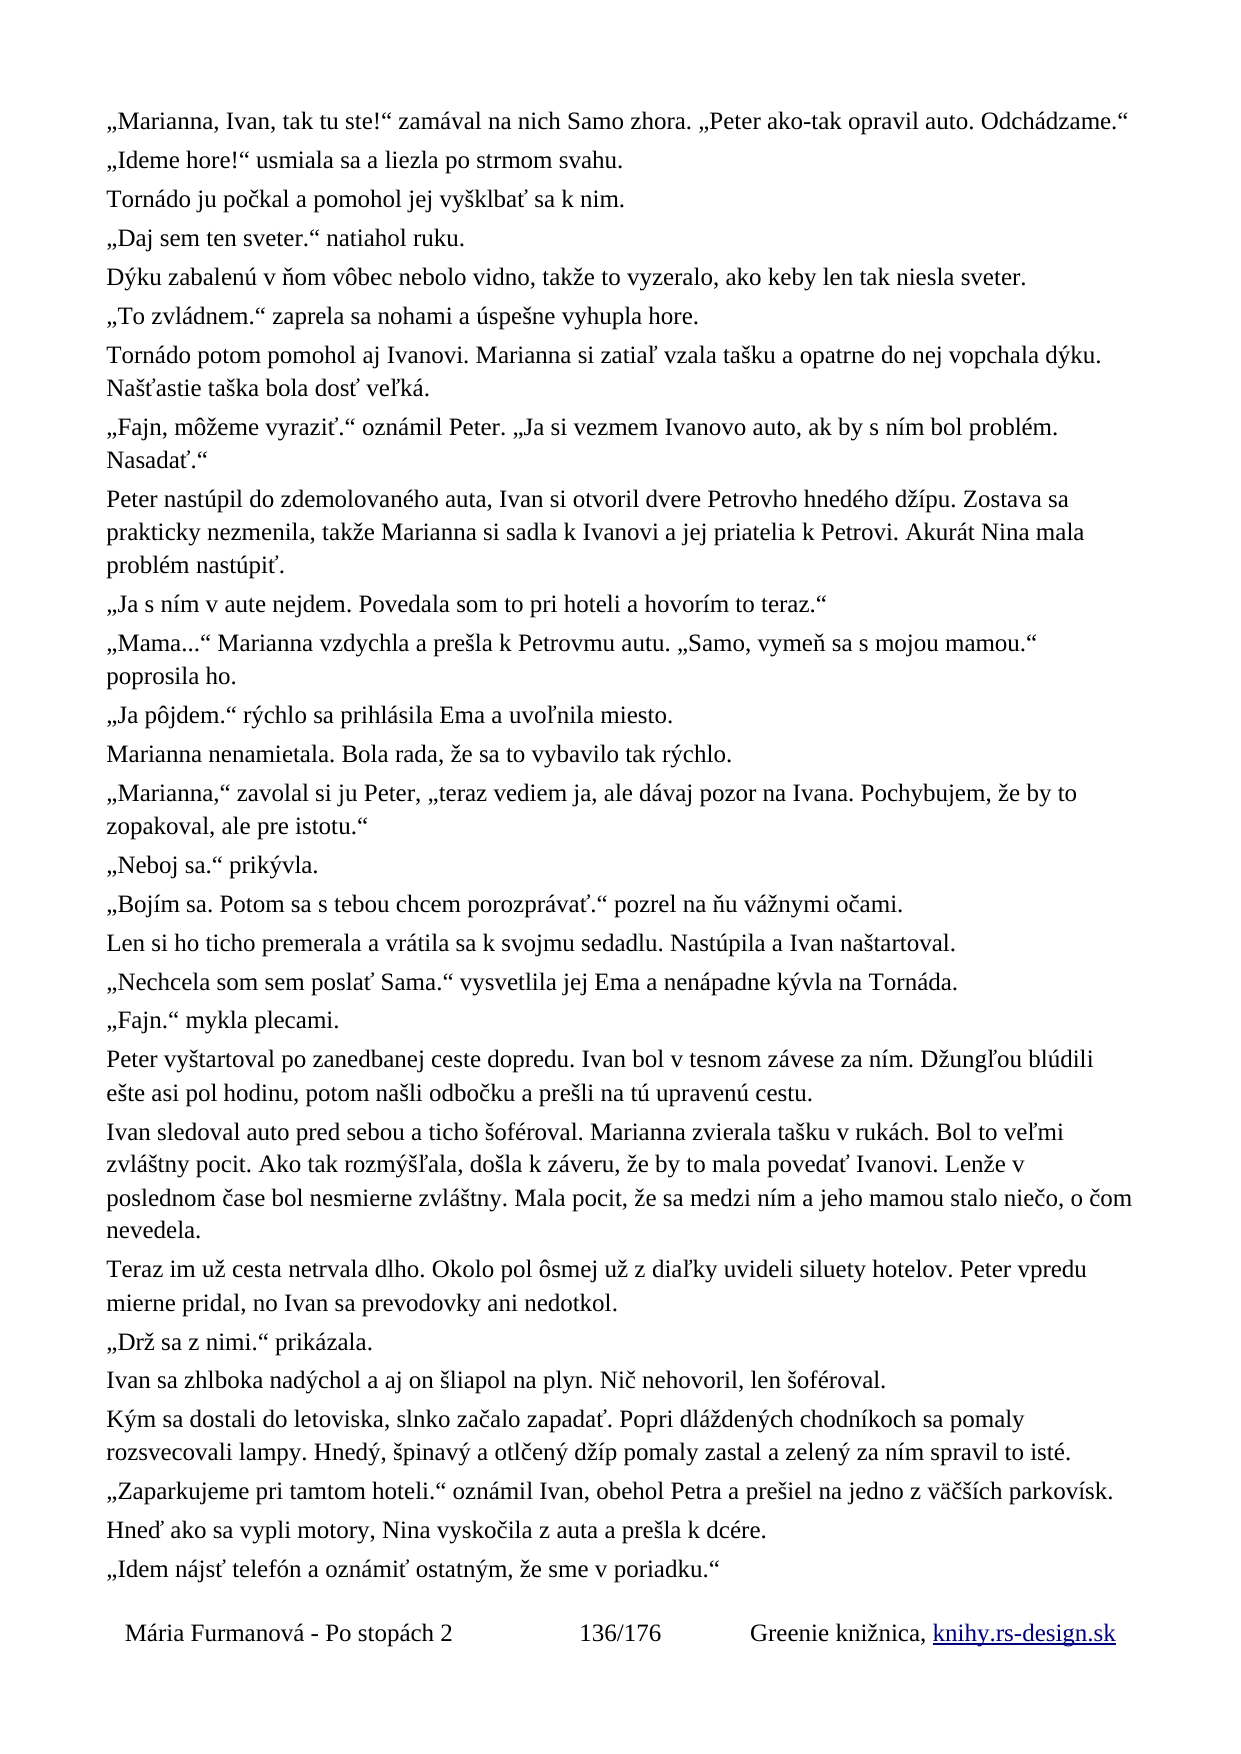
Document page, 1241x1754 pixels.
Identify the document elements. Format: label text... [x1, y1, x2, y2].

text Ivan sledoval auto pred sebou a ticho šoféroval. Marianna zvierala tašku v rukách. Bol to veľmi zvláštny pocit. Ako tak rozmýšľala, došla k záveru, že by to mala povedať Ivanovi. Lenže v poslednom čase bol nesmierne zvláštny. Mala pocit, že sa medzi ním a jeho mamou stalo niečo, o čom nevedela. [106, 1117, 1134, 1244]
text „Neboj sa.“ prikývla. [106, 850, 1134, 878]
text „Marianna, Ivan, tak tu ste!“ zamával na nich Samo zhora. „Peter ako-tak opravil auto. Odchádzame.“ [106, 106, 1134, 135]
text „Ideme hore!“ usmiala sa a liezla po strmom svahu. [106, 145, 1134, 174]
text „Drž sa z nimi.“ prikázala. [106, 1327, 1134, 1355]
text „Bojím sa. Potom sa s tebou chcem porozprávať.“ pozrel na ňu vážnymi očami. [106, 889, 1134, 917]
text Hneď ako sa vypli motory, Nina vyskočila z auta a prešla k dcére. [106, 1515, 1134, 1544]
text Teraz im už cesta netrvala dlho. Okolo pol ôsmej už z diaľky uvideli siluety hotelov. Peter vpredu mierne pridal, no Ivan sa prevodovky ani nedotkol. [106, 1254, 1134, 1316]
text „Ja pôjdem.“ rýchlo sa prihlásila Ema a uvoľnila miesto. [106, 700, 1134, 729]
text Tornádo ju počkal a pomohol jej vyšklbať sa k nim. [106, 184, 1134, 213]
text Peter vyštartoval po zanedbanej ceste dopredu. Ivan bol v tesnom závese za ním. Džungľou blúdili ešte asi pol hodinu, potom našli odbočku a prešli na tú upravenú cestu. [106, 1044, 1134, 1106]
text „Zaparkujeme pri tamtom hoteli.“ oznámil Ivan, obehol Petra a prešiel na jedno z väčších parkovísk. [106, 1476, 1134, 1505]
text „Marianna,“ zavolal si ju Peter, „teraz vediem ja, ale dávaj pozor na Ivana. Pochybujem, že by to zopakoval, ale pre istotu.“ [106, 778, 1134, 839]
text „Daj sem ten sveter.“ natiahol ruku. [106, 223, 1134, 252]
text Peter nastúpil do zdemolovaného auta, Ivan si otvoril dvere Petrovho hnedého džípu. Zostava sa prakticky nezmenila, takže Marianna si sadla k Ivanovi a jej priatelia k Petrovi. Akurát Nina mala problém nastúpiť. [106, 484, 1134, 579]
text „To zvládnem.“ zaprela sa nohami a úspešne vyhupla hore. [106, 301, 1134, 330]
text „Mama...“ Marianna vzdychla a prešla k Petrovmu autu. „Samo, vymeň sa s mojou mamou.“ poprosila ho. [106, 628, 1134, 690]
text Ivan sa zhlboka nadýchol a aj on šliapol na plyn. Nič nehovoril, len šoféroval. [106, 1366, 1134, 1394]
text „Idem nájsť telefón a oznámiť ostatným, že sme v poriadku.“ [106, 1554, 1134, 1583]
text „Ja s ním v aute nejdem. Povedala som to pri hoteli a hovorím to teraz.“ [106, 589, 1134, 618]
text Dýku zabalenú v ňom vôbec nebolo vidno, takže to vyzeralo, ako keby len tak niesla sveter. [106, 262, 1134, 291]
text „Fajn, môžeme vyraziť.“ oznámil Peter. „Ja si vezmem Ivanovo auto, ak by s ním bol problém. Nasadať.“ [106, 412, 1134, 474]
text Tornádo potom pomohol aj Ivanovi. Marianna si zatiaľ vzala tašku a opatrne do nej vopchala dýku. Našťastie taška bola dosť veľká. [106, 340, 1134, 402]
text Marianna nenamietala. Bola rada, že sa to vybavilo tak rýchlo. [106, 739, 1134, 768]
text „Nechcela som sem poslať Sama.“ vysvetlila jej Ema a nenápadne kývla na Tornáda. [106, 967, 1134, 995]
text Len si ho ticho premerala a vrátila sa k svojmu sedadlu. Nastúpila a Ivan naštartoval. [106, 928, 1134, 956]
text Kým sa dostali do letoviska, slnko začalo zapadať. Popri dláždených chodníkoch sa pomaly rozsvecovali lampy. Hnedý, špinavý a otlčený džíp pomaly zastal a zelený za ním spravil to isté. [106, 1404, 1134, 1466]
text „Fajn.“ mykla plecami. [106, 1006, 1134, 1034]
